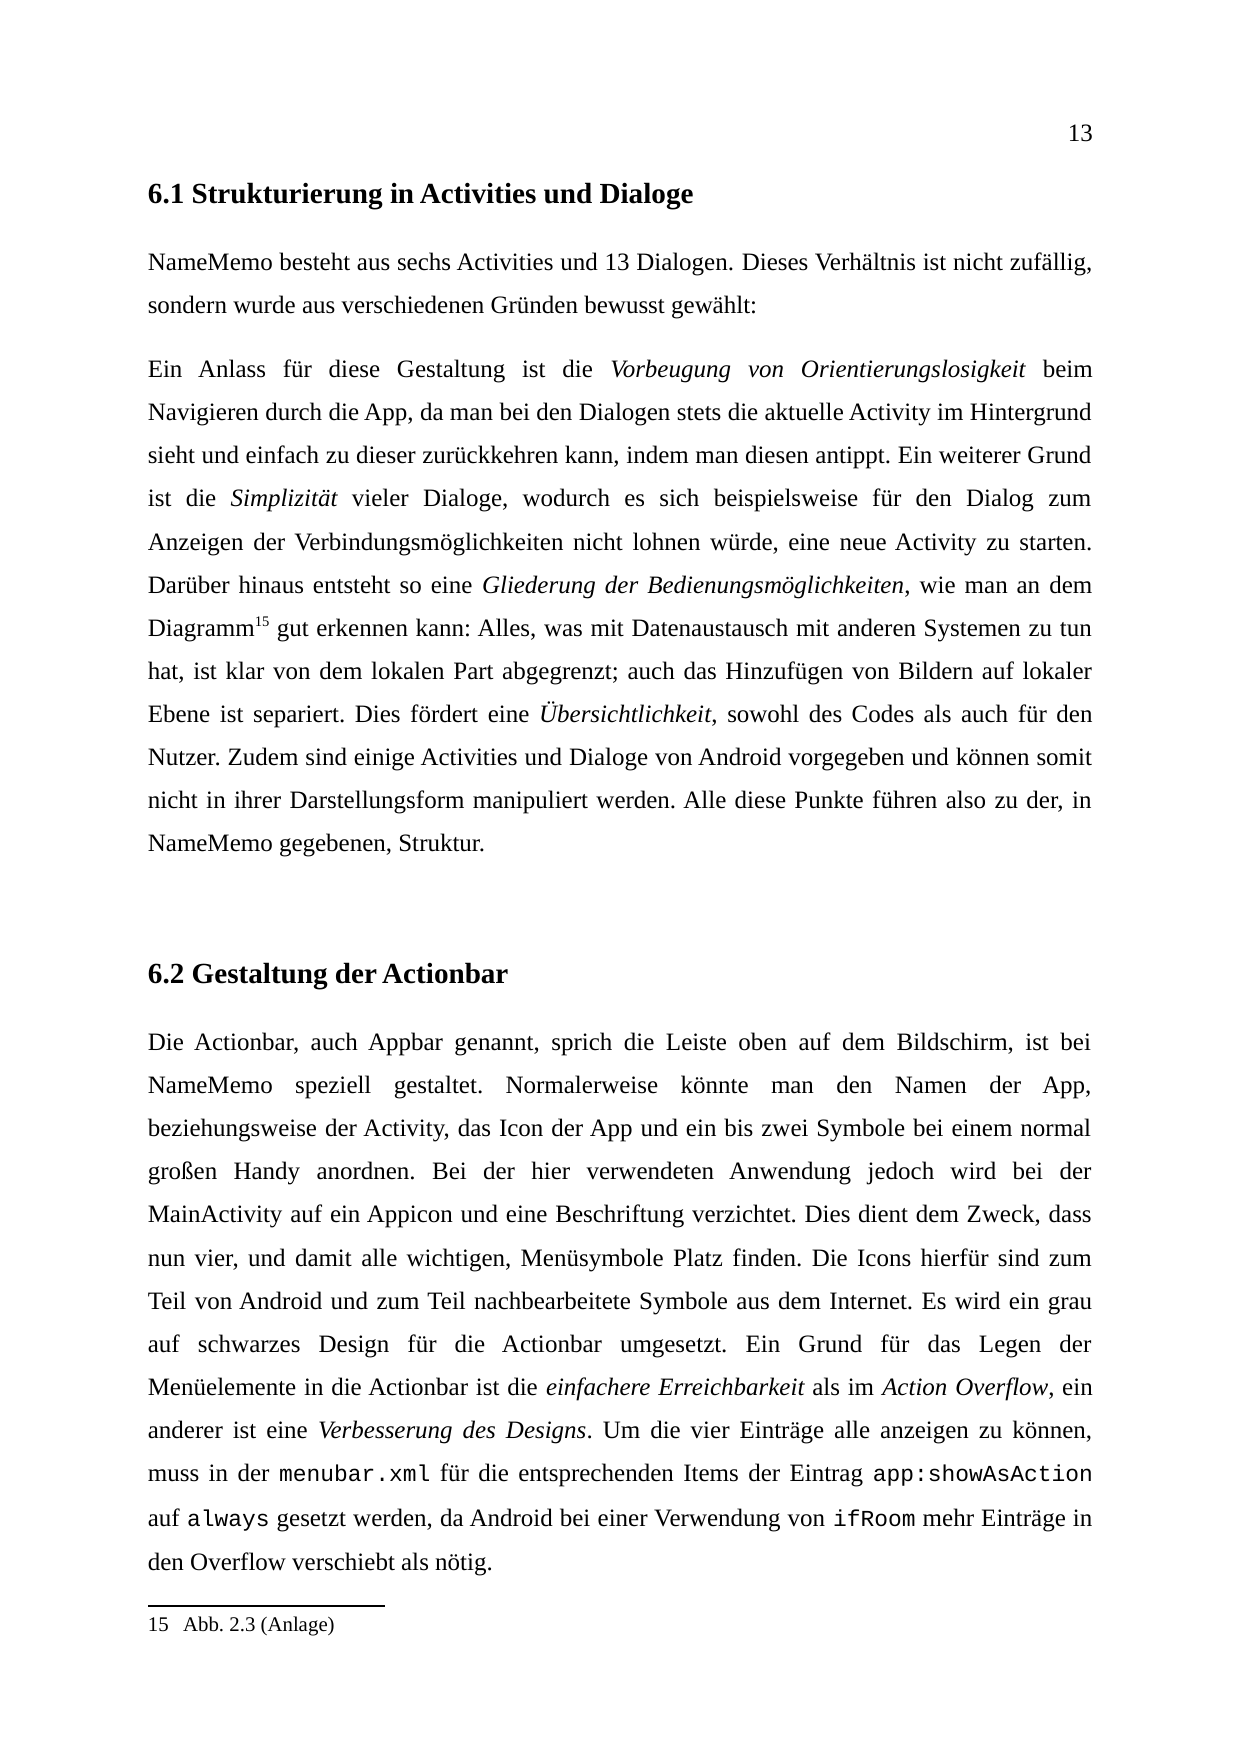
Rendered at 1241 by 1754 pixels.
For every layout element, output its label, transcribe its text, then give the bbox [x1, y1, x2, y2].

text Die Actionbar, auch Appbar genannt, sprich die Leiste oben auf dem Bildschirm, ist bei NameMemo speziell gestaltet. Normalerweise könnte man den Namen der App, beziehungsweise der Activity, das Icon der App und ein bis zwei Symbole bei einem normal großen Handy anordnen. Bei der hier verwendeten Anwendung jedoch wird bei der MainActivity auf ein Appicon und eine Beschriftung verzichtet. Dies dient dem Zweck, dass nun vier, und damit alle wichtigen, Menüsymbole Platz finden. Die Icons hierfür sind zum Teil von Android und zum Teil nachbearbeitete Symbole aus dem Internet. Es wird ein grau auf schwarzes Design für die Actionbar umgesetzt. Ein Grund für das Legen der Menüelemente in die Actionbar ist die einfachere Erreichbarkeit als im Action Overflow, ein anderer ist eine Verbesserung des Designs. Um die vier Einträge alle anzeigen zu können, muss in der menubar.xml für die entsprechenden Items der Eintrag app:showAsAction auf always gesetzt werden, da Android bei einer Verwendung von ifRoom mehr Einträge in den Overflow verschiebt als nötig. [148, 1027, 1093, 1576]
text NameMemo besteht aus sechs Activities und 13 Dialogen. Dieses Verhältnis ist nicht zufällig, sondern wurde aus verschiedenen Gründen bewusst gewählt: [148, 247, 1093, 319]
subtitle 6.2 Gestaltung der Actionbar [148, 956, 1093, 989]
text Ein Anlass für diese Gestaltung ist die Vorbeugung von Orientierungslosigkeit beim Navigieren durch die App, da man bei den Dialogen stets die aktuelle Activity im Hintergrund sieht und einfach zu dieser zurückkehren kann, indem man diesen antippt. Ein weiterer Grund ist die Simplizität vieler Dialoge, wodurch es sich beispielsweise für den Dialog zum Anzeigen der Verbindungsmöglichkeiten nicht lohnen würde, eine neue Activity zu starten. Darüber hinaus entsteht so eine Gliederung der Bedienungsmöglichkeiten, wie man an dem Diagramm gut erkennen kann: Alles, was mit Datenaustausch mit anderen Systemen zu tun hat, ist klar von dem lokalen Part abgegrenzt; auch das Hinzufügen von Bildern auf lokaler Ebene ist separiert. Dies fördert eine Übersichtlichkeit, sowohl des Codes als auch für den Nutzer. Zudem sind einige Activities und Dialoge von Android vorgegeben und können somit nicht in ihrer Darstellungsform manipuliert werden. Alle diese Punkte führen also zu der, in NameMemo gegebenen, Struktur. [148, 354, 1093, 857]
subtitle 6.1 Strukturierung in Activities und Dialoge [148, 176, 1093, 210]
text Abb. 2.3 (Anlage) [148, 1612, 1093, 1636]
